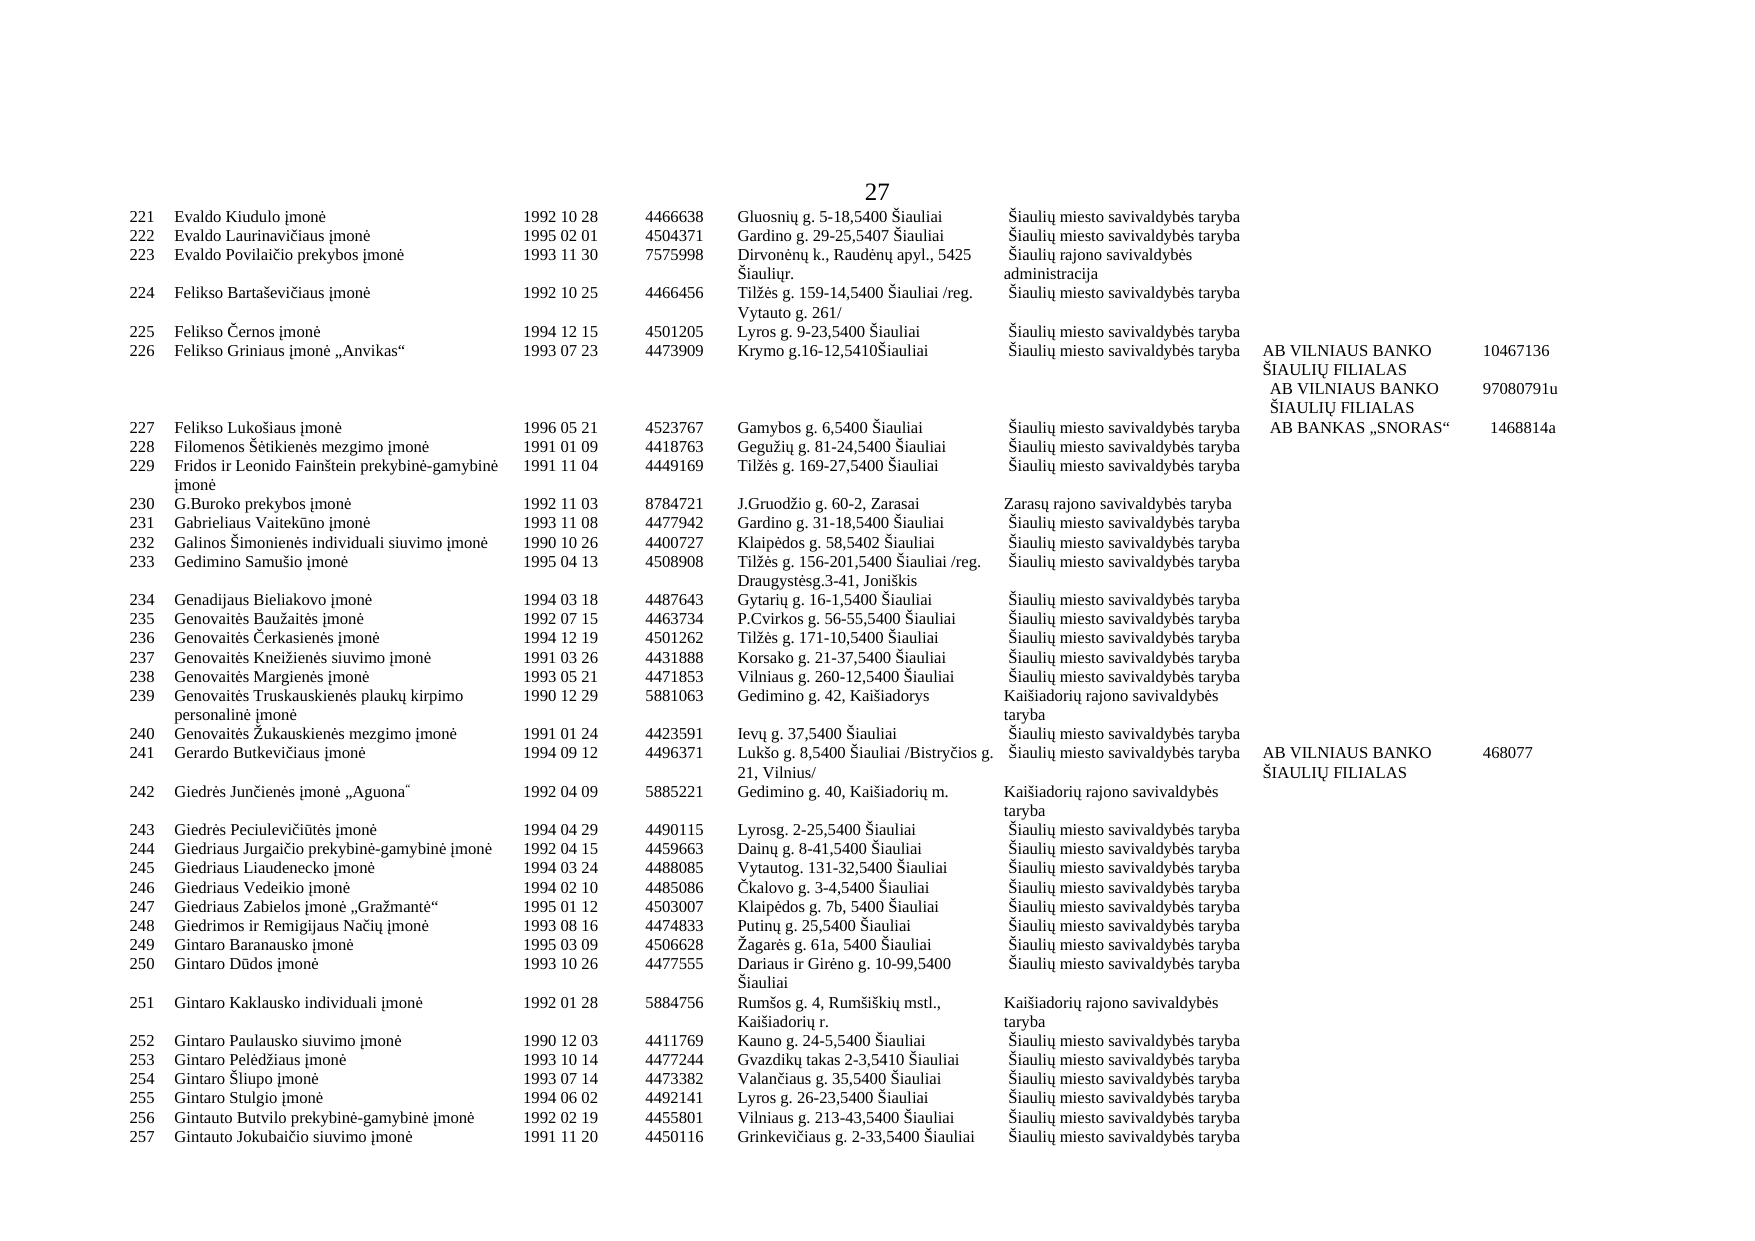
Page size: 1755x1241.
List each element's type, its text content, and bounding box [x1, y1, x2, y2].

table_cell Gintaro Dūdos įmonė [170, 954, 519, 992]
table_cell [1258, 935, 1479, 954]
table_cell [1479, 858, 1703, 877]
table_cell 4466456 [641, 283, 733, 322]
table_cell 250 [118, 954, 170, 992]
table_cell 223 [118, 245, 170, 283]
table_cell [1258, 839, 1479, 858]
table_cell [1258, 245, 1479, 283]
table_cell [1258, 226, 1479, 245]
table_cell 1995 04 13 [519, 552, 641, 590]
table_cell 4508908 [641, 552, 733, 590]
table_cell 238 [118, 667, 170, 686]
table_cell [1258, 667, 1479, 686]
table_cell 5885221 [641, 782, 733, 820]
table_cell [1479, 456, 1703, 494]
table_cell [1479, 494, 1703, 513]
table_cell [1258, 686, 1479, 724]
table_cell AB VILNIAUS BANKO ŠIAULIŲ FILIALAS AB VILNIAUS BANKO ŠIAULIŲ FILIALAS [1258, 341, 1479, 417]
table_cell Šiaulių miesto savivaldybės taryba [1000, 954, 1258, 992]
table_cell 221 [118, 207, 170, 226]
table_cell 230 [118, 494, 170, 513]
table_cell [1479, 245, 1703, 283]
table_cell 242 [118, 782, 170, 820]
table_cell 4449169 [641, 456, 733, 494]
table_cell [1258, 1108, 1479, 1127]
table_cell [1479, 954, 1703, 992]
table_cell Giedrės Junčienės įmonė „Aguona“ [170, 782, 519, 820]
table_cell Gedimino g. 42, Kaišiadorys [733, 686, 1000, 724]
table_cell 4477555 [641, 954, 733, 992]
table_cell [1258, 897, 1479, 916]
table_cell [1479, 513, 1703, 532]
table_cell 1993 07 23 [519, 341, 641, 417]
table_cell 253 [118, 1050, 170, 1069]
table_cell Gedimino Samušio įmonė [170, 552, 519, 590]
table_cell [1479, 993, 1703, 1031]
table_cell 235 [118, 609, 170, 628]
table_cell 241 [118, 743, 170, 782]
table_cell 254 [118, 1069, 170, 1088]
table_cell [1479, 897, 1703, 916]
table_cell 1992 01 28 [519, 993, 641, 1031]
table_cell 249 [118, 935, 170, 954]
table_cell 231 [118, 513, 170, 532]
table_cell [1258, 494, 1479, 513]
table_cell Gintaro Kaklausko individuali įmonė [170, 993, 519, 1031]
table_cell AB BANKAS „SNORAS“ [1258, 418, 1479, 437]
table_cell Evaldo Povilaičio prekybos įmonė [170, 245, 519, 283]
table_cell [1258, 322, 1479, 341]
table_cell [1479, 916, 1703, 935]
table_cell 228 [118, 437, 170, 456]
table_cell [1479, 552, 1703, 590]
table_cell 1994 09 12 [519, 743, 641, 782]
table_cell [1258, 456, 1479, 494]
table_cell [1479, 609, 1703, 628]
table_cell [1258, 1127, 1479, 1146]
table_cell [1479, 628, 1703, 647]
table_cell 244 [118, 839, 170, 858]
table_cell [1479, 782, 1703, 820]
table_cell 245 [118, 858, 170, 877]
table_cell 1993 11 30 [519, 245, 641, 283]
table_cell Šiaulių miesto savivaldybės taryba [1000, 743, 1258, 782]
table_cell [1258, 993, 1479, 1031]
table_cell 5884756 [641, 993, 733, 1031]
table_cell 251 [118, 993, 170, 1031]
table_cell 257 [118, 1127, 170, 1146]
table_cell [1479, 820, 1703, 839]
table_cell 7575998 [641, 245, 733, 283]
table_cell 1992 04 09 [519, 782, 641, 820]
table_cell Felikso Griniaus įmonė „Anvikas“ [170, 341, 519, 417]
table_cell 4473909 [641, 341, 733, 417]
table_cell [1258, 954, 1479, 992]
table_cell [1258, 437, 1479, 456]
table_cell [1258, 552, 1479, 590]
table_cell [1258, 1069, 1479, 1088]
table_cell [1479, 1069, 1703, 1088]
table_cell 232 [118, 533, 170, 552]
table_cell [1258, 533, 1479, 552]
table_cell Šiaulių miesto savivaldybės taryba [1000, 552, 1258, 590]
table_cell [1258, 916, 1479, 935]
table_cell [1479, 322, 1703, 341]
table_cell 1990 12 29 [519, 686, 641, 724]
table_cell 1993 10 26 [519, 954, 641, 992]
table_cell 227 [118, 418, 170, 437]
table_cell 255 [118, 1088, 170, 1107]
table_cell 225 [118, 322, 170, 341]
table_cell 10467136 97080791u [1479, 341, 1703, 417]
table_cell [1479, 1127, 1703, 1146]
table_cell [1479, 437, 1703, 456]
table_cell [1258, 724, 1479, 743]
table_cell 5881063 [641, 686, 733, 724]
table_cell [1479, 878, 1703, 897]
table_cell [1479, 1088, 1703, 1107]
table_cell 1992 10 25 [519, 283, 641, 322]
table_cell [1479, 686, 1703, 724]
table_cell [1479, 724, 1703, 743]
table_cell 222 [118, 226, 170, 245]
table_cell [1258, 782, 1479, 820]
table_cell [1479, 667, 1703, 686]
table_cell [1258, 1088, 1479, 1107]
table_cell [1479, 839, 1703, 858]
table_cell [1479, 283, 1703, 322]
table_cell Gerardo Butkevičiaus įmonė [170, 743, 519, 782]
table_cell [1479, 648, 1703, 667]
table_cell [1258, 820, 1479, 839]
table_cell 468077 [1479, 743, 1703, 782]
table_cell 243 [118, 820, 170, 839]
table_cell [1479, 590, 1703, 609]
table_cell 224 [118, 283, 170, 322]
table_cell [1258, 283, 1479, 322]
table_cell [1479, 1031, 1703, 1050]
table_cell [1479, 226, 1703, 245]
table_cell Šiaulių miesto savivaldybės taryba [1000, 283, 1258, 322]
table_cell 239 [118, 686, 170, 724]
table_cell 247 [118, 897, 170, 916]
table_cell [1258, 1031, 1479, 1050]
table_cell 1468814a [1479, 418, 1703, 437]
table_cell 252 [118, 1031, 170, 1050]
table_cell 234 [118, 590, 170, 609]
table_cell Genovaitės Truskauskienės plaukų kirpimo personalinė įmonė [170, 686, 519, 724]
table_cell Šiaulių miesto savivaldybės taryba [1000, 456, 1258, 494]
table_cell [1258, 628, 1479, 647]
table_cell 236 [118, 628, 170, 647]
table_cell [1479, 533, 1703, 552]
table_cell [1258, 590, 1479, 609]
table_cell 229 [118, 456, 170, 494]
table_cell [1479, 1050, 1703, 1069]
table_cell Tilžės g. 169-27,5400 Šiauliai [733, 456, 1000, 494]
table_cell [1258, 609, 1479, 628]
table_cell [1479, 1108, 1703, 1127]
table_cell 1991 11 04 [519, 456, 641, 494]
table_cell 256 [118, 1108, 170, 1127]
table_cell [1479, 935, 1703, 954]
table_cell 237 [118, 648, 170, 667]
table_cell [1258, 878, 1479, 897]
table_cell 240 [118, 724, 170, 743]
table_cell 226 [118, 341, 170, 417]
table_cell [1258, 1050, 1479, 1069]
table_cell [1258, 858, 1479, 877]
table_cell 248 [118, 916, 170, 935]
table_cell [1479, 207, 1703, 226]
table_cell [1258, 207, 1479, 226]
table_cell 4496371 [641, 743, 733, 782]
table_cell Krymo g.16-12,5410Šiauliai [733, 341, 1000, 417]
table_cell Gedimino g. 40, Kaišiadorių m. [733, 782, 1000, 820]
table_cell Šiaulių miesto savivaldybės taryba [1000, 341, 1258, 417]
table_cell 233 [118, 552, 170, 590]
table_cell [1258, 513, 1479, 532]
table_cell 246 [118, 878, 170, 897]
table_cell Felikso Bartaševičiaus įmonė [170, 283, 519, 322]
table_cell [1258, 648, 1479, 667]
